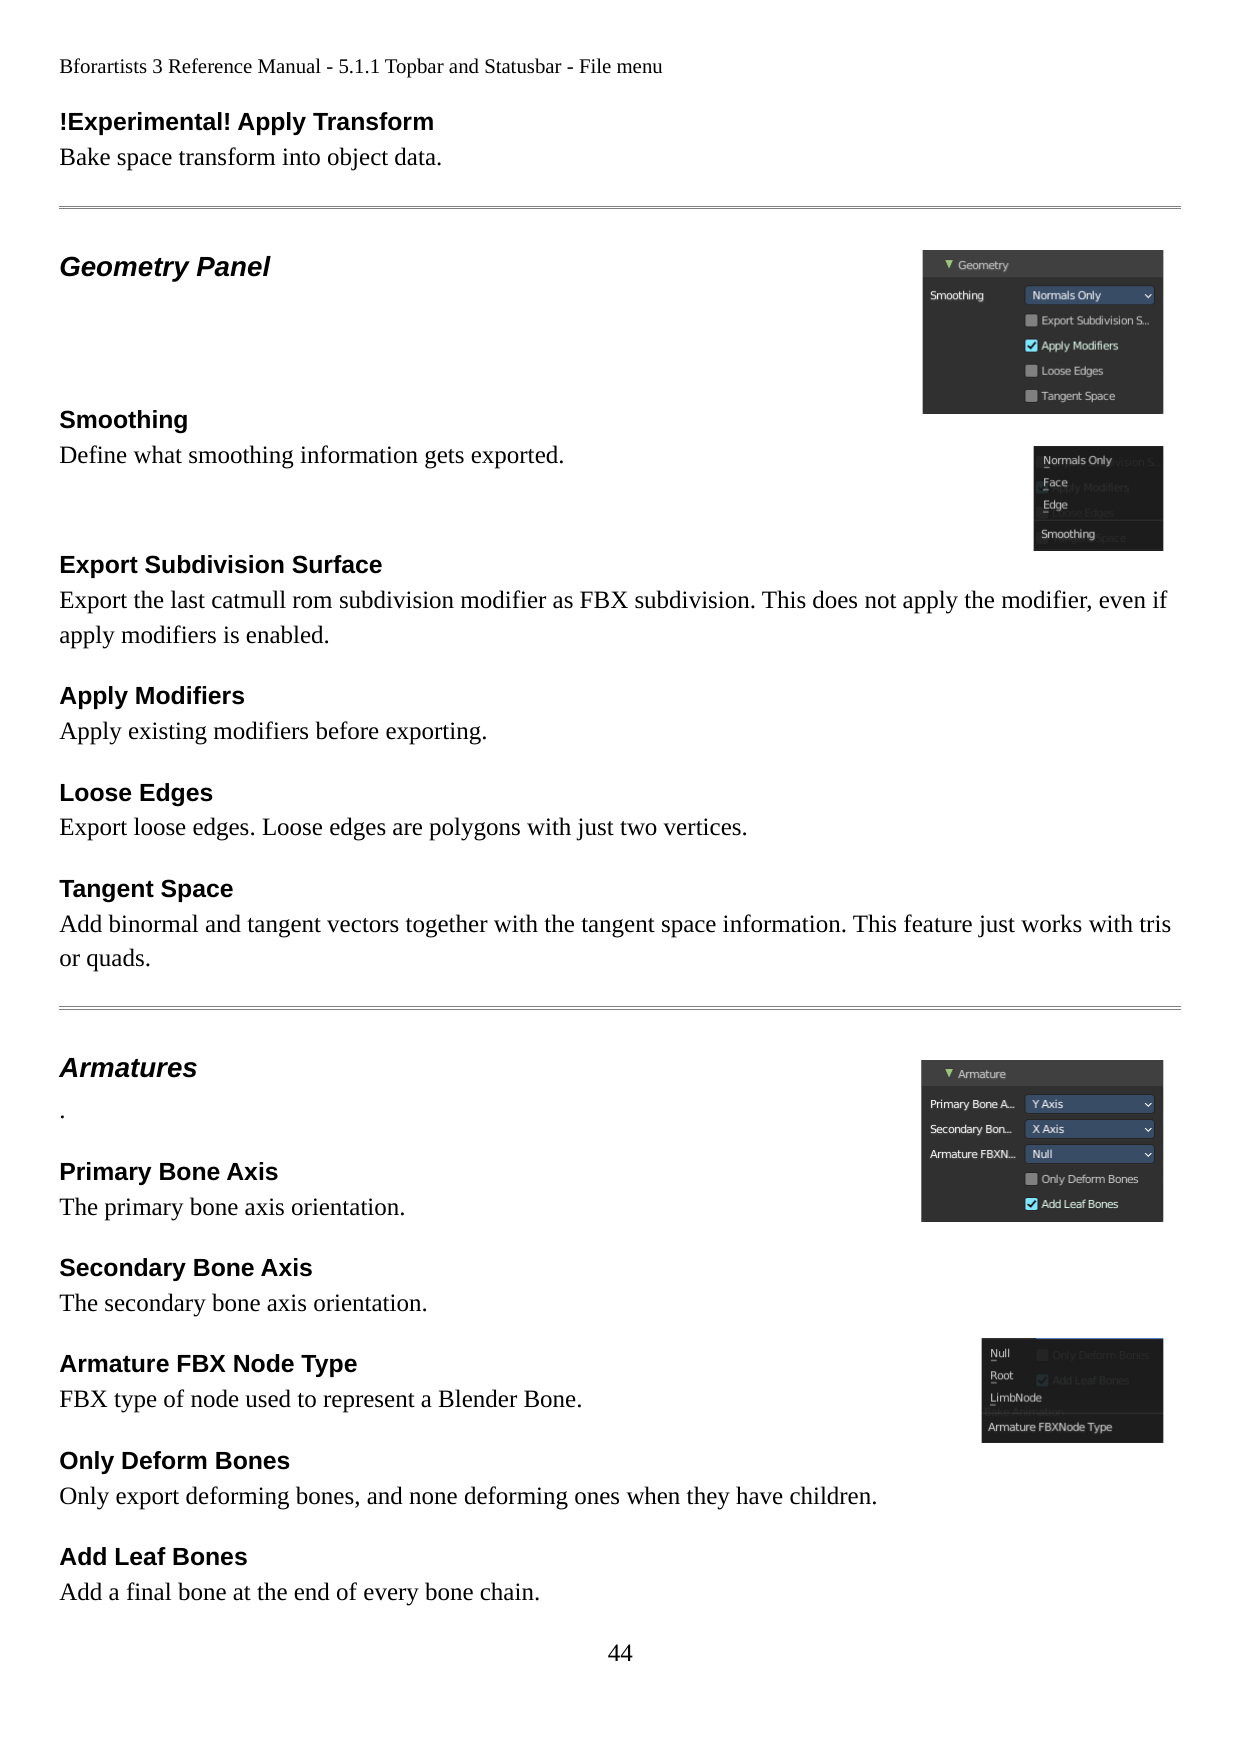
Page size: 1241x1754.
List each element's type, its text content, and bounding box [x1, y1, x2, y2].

subtitle [1164, 1157, 1181, 1185]
subtitle Only Deform Bones [59, 1446, 1181, 1474]
text Only export deforming bones, and none deforming ones when they have children. [59, 1481, 1181, 1509]
subtitle Primary Bone Axis [59, 1157, 921, 1185]
picture [921, 1060, 1164, 1222]
subtitle Armatures [59, 1051, 1181, 1083]
text [1164, 1095, 1181, 1124]
subtitle [1164, 1349, 1181, 1378]
picture [922, 250, 1164, 414]
subtitle Tangent Space [59, 874, 1181, 902]
text Apply existing modifiers before exporting. [59, 716, 1181, 745]
subtitle [1164, 250, 1181, 282]
text The secondary bone axis orientation. [59, 1288, 1181, 1317]
text Define what smoothing information gets exported. [59, 440, 1181, 468]
subtitle Secondary Bone Axis [59, 1253, 1181, 1282]
text . [59, 1095, 921, 1124]
text Bake space transform into object data. [59, 142, 1181, 171]
subtitle Add Leaf Bones [59, 1542, 1181, 1571]
subtitle Apply Modifiers [59, 681, 1181, 710]
text The primary bone axis orientation. [59, 1192, 921, 1220]
text Add a final bone at the end of every bone chain. [59, 1577, 1181, 1606]
subtitle !Experimental! Apply Transform [59, 107, 1181, 136]
subtitle Geometry Panel [59, 250, 922, 282]
subtitle Smoothing [59, 405, 1181, 433]
text Add binormal and tangent vectors together with the tangent space information. This feature just works with tris or quads. [59, 909, 1181, 972]
text Export the last catmull rom subdivision modifier as FBX subdivision. This does not apply the modifier, even if apply modifiers is enabled. [59, 585, 1181, 648]
text FBX type of node used to represent a Blender Bone. [59, 1384, 981, 1413]
subtitle Armature FBX Node Type [59, 1349, 981, 1378]
text Export loose edges. Loose edges are polygons with just two vertices. [59, 812, 1181, 841]
subtitle Export Subdivision Surface [59, 550, 1181, 579]
picture [1033, 446, 1164, 551]
picture [981, 1338, 1164, 1443]
subtitle Loose Edges [59, 778, 1181, 806]
